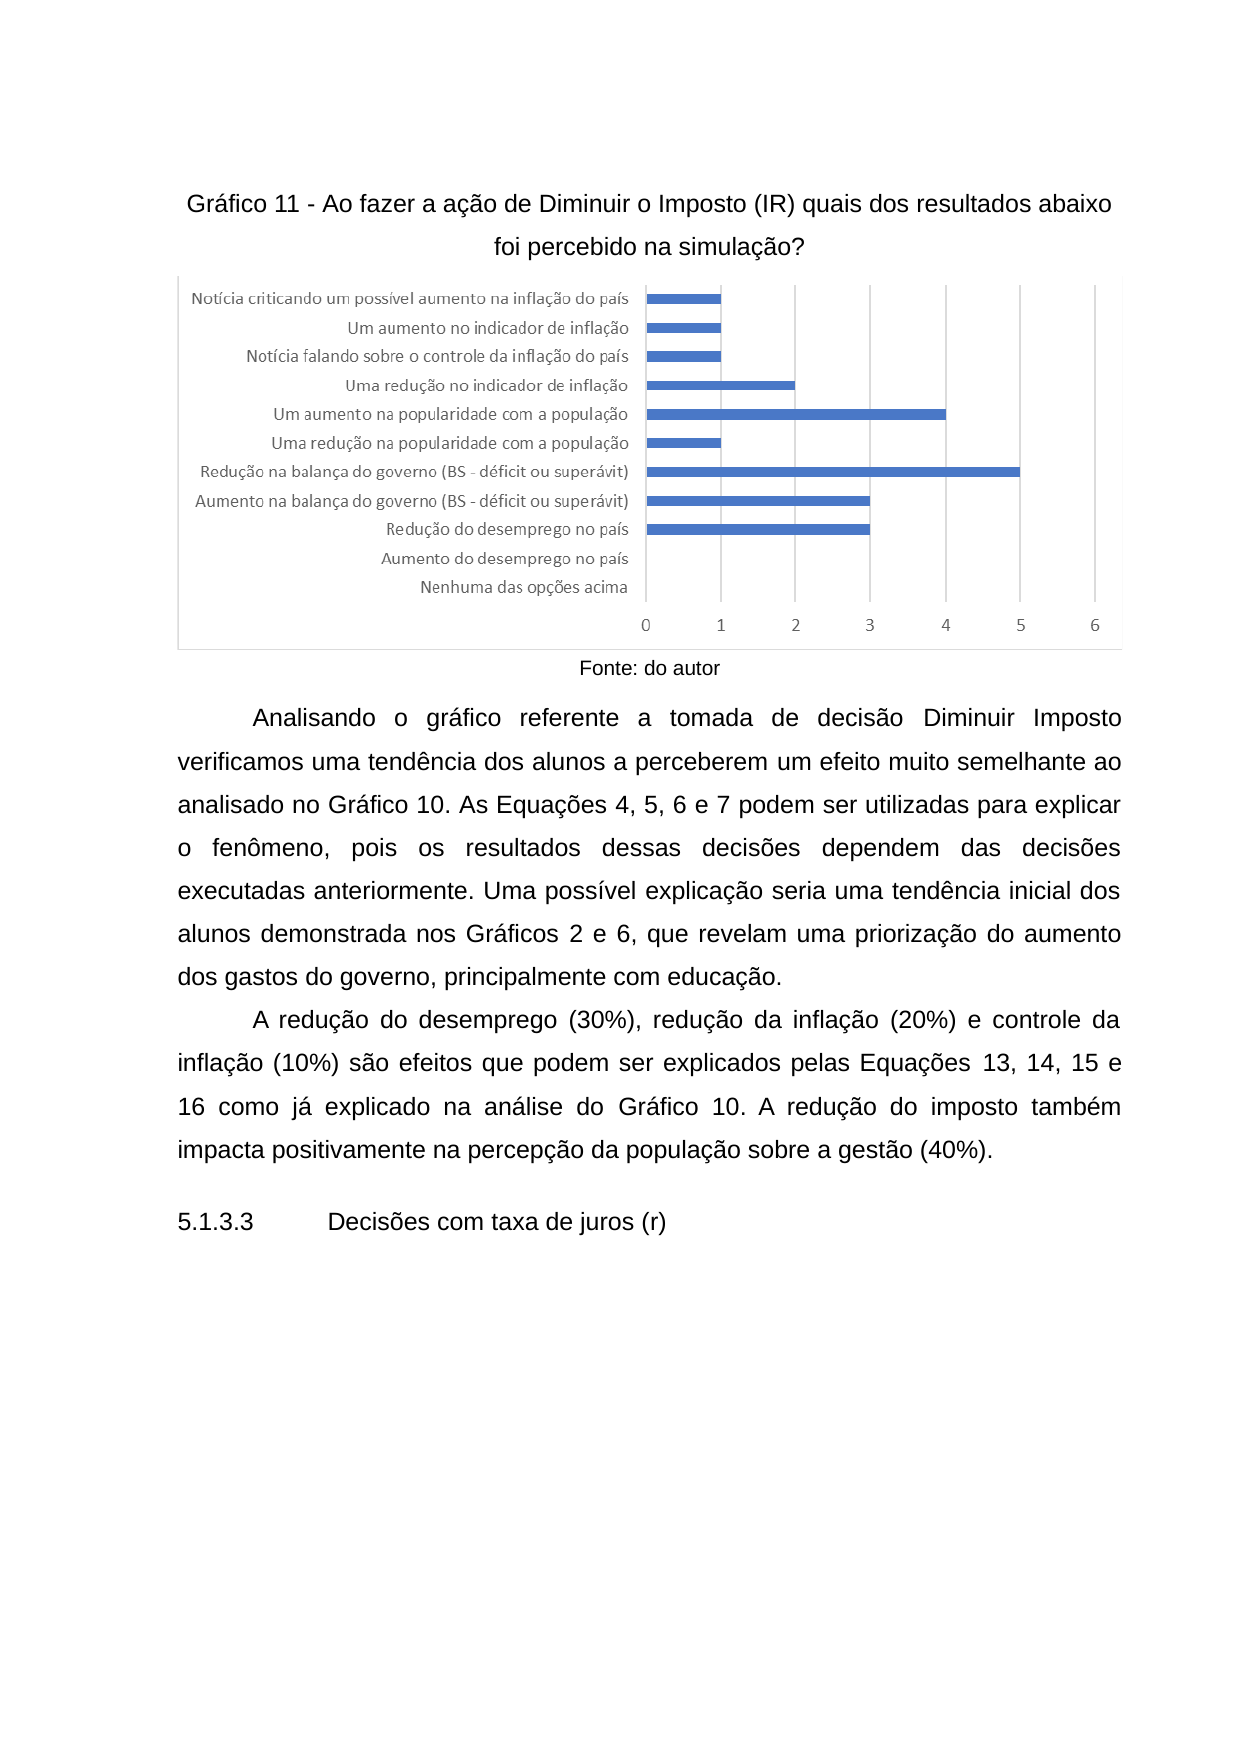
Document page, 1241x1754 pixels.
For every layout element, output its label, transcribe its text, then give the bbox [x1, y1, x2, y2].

text Analisando o gráfico referente a tomada de decisão Diminuir Imposto verificamos uma tendência dos alunos a perceberem um efeito muito semelhante ao analisado no Gráfico 10. As Equações 4, 5, 6 e 7 podem ser utilizadas para explicar o fenômeno, pois os resultados dessas decisões dependem das decisões executadas anteriormente. Uma possível explicação seria uma tendência inicial dos alunos demonstrada nos Gráficos 2 e 6, que revelam uma priorização do aumento dos gastos do governo, principalmente com educação. [177, 703, 1122, 991]
text [177, 177, 1122, 189]
text [177, 261, 1122, 276]
text Fonte: do autor [177, 650, 1122, 679]
subtitle Decisões com taxa de juros (r) [177, 1207, 1122, 1236]
picture [177, 276, 1123, 650]
text A redução do desemprego (30%), redução da inflação (20%) e controle da inflação (10%) são efeitos que podem ser explicados pelas Equações 13, 14, 15 e 16 como já explicado na análise do Gráfico 10. A redução do imposto também impacta positivamente na percepção da população sobre a gestão (40%). [177, 1005, 1122, 1163]
text Gráfico 11 - Ao fazer a ação de Diminuir o Imposto (IR) quais dos resultados abaixo foi percebido na simulação? [177, 189, 1122, 261]
